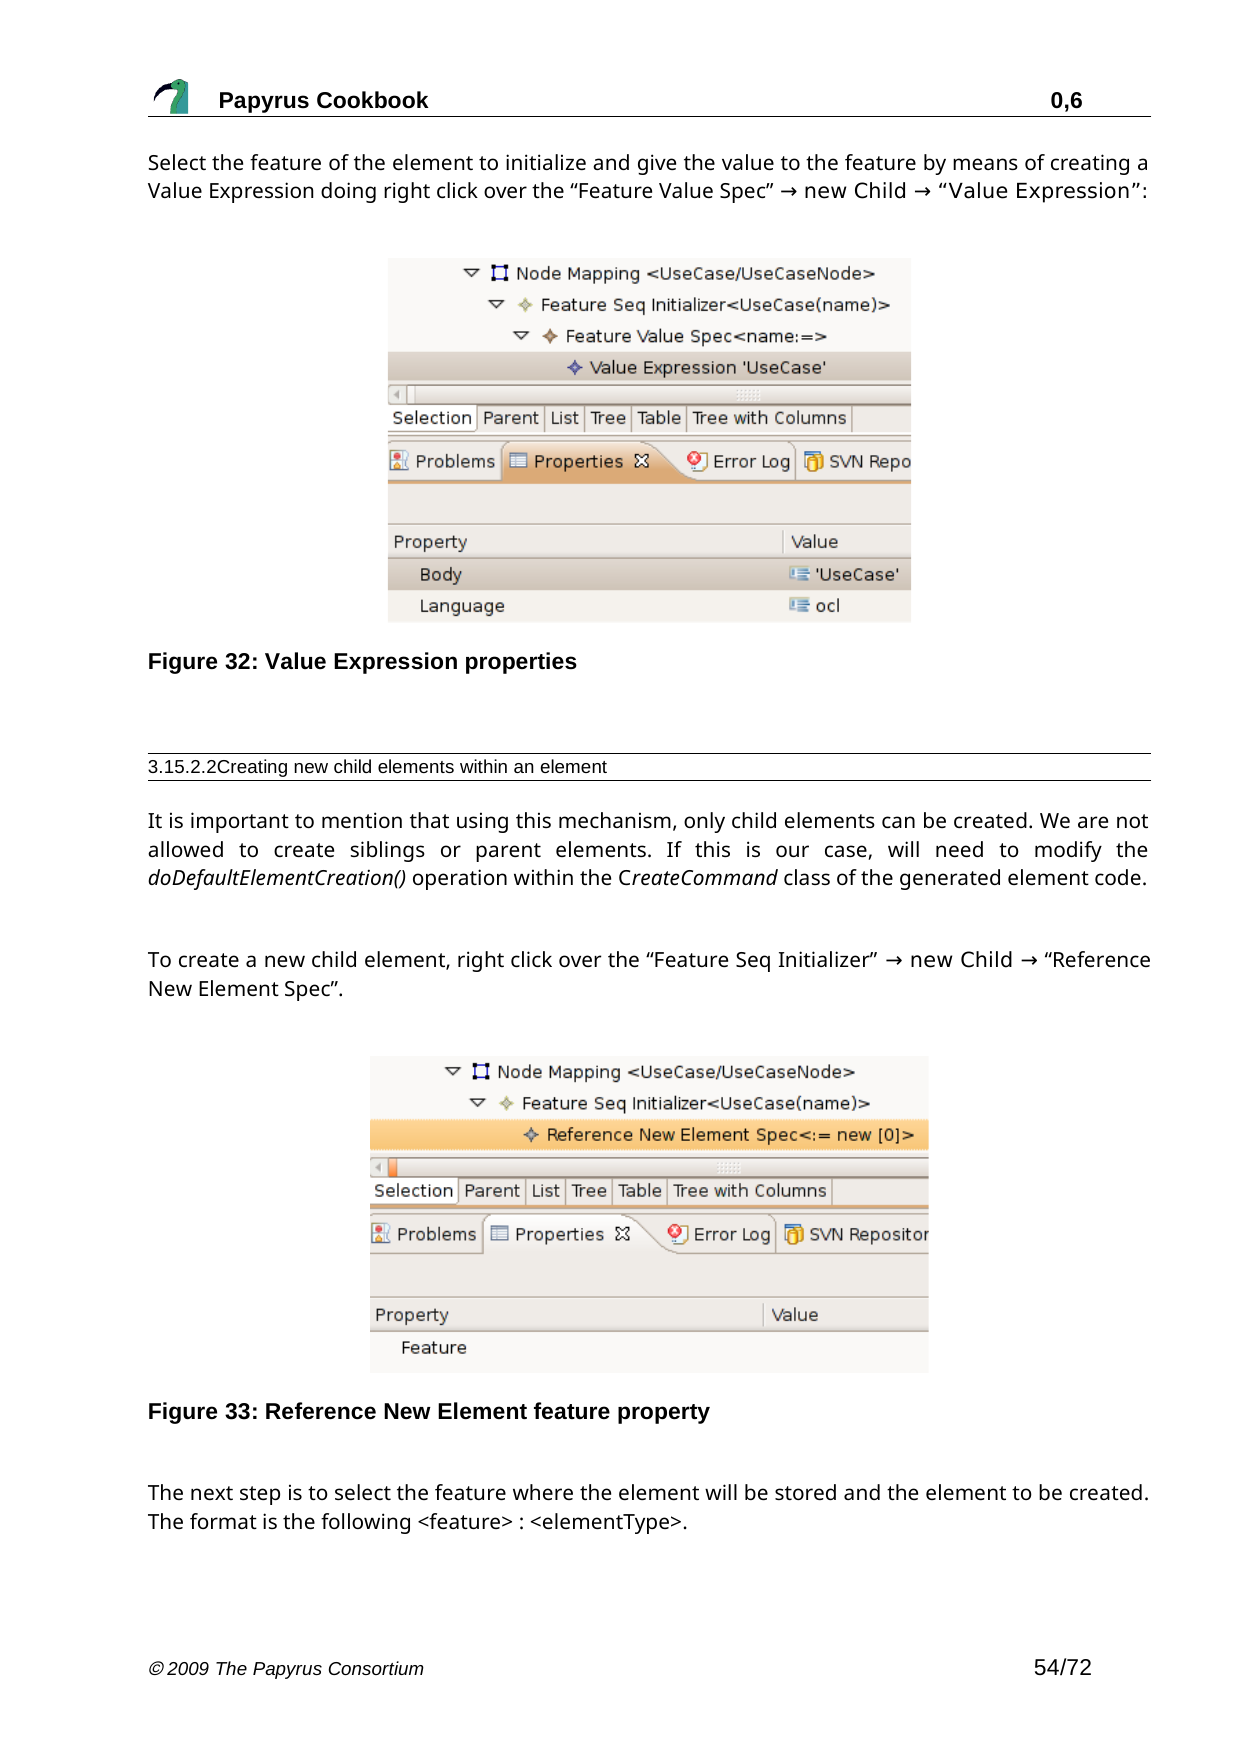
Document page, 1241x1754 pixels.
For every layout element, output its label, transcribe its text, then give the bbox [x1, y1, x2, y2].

text Figure 33: Reference New Element feature property [148, 1397, 1151, 1424]
picture [370, 1056, 929, 1373]
text To create a new child element, right click over the “Feature Seq Initializer” → new Child → “Reference New Element Spec”. [148, 945, 1151, 1002]
subtitle Creating new child elements within an element [148, 754, 1151, 780]
picture [153, 79, 189, 114]
text The next step is to select the feature where the element will be stored and the element to be created. The format is the following <feature> : <elementType>. [148, 1478, 1151, 1535]
text It is important to mention that using this mechanism, only child elements can be created. We are not allowed to create siblings or parent elements. If this is our case, will need to modify the doDefaultElementCreation() operation within the CreateCommand class of the generated element code. [148, 806, 1151, 892]
text Select the feature of the element to initialize and give the value to the feature by means of creating a Value Expression doing right click over the “Feature Value Spec” → new Child → “Value Expression”: [148, 148, 1151, 205]
picture [387, 258, 912, 623]
text Figure 32: Value Expression properties [148, 648, 1151, 675]
